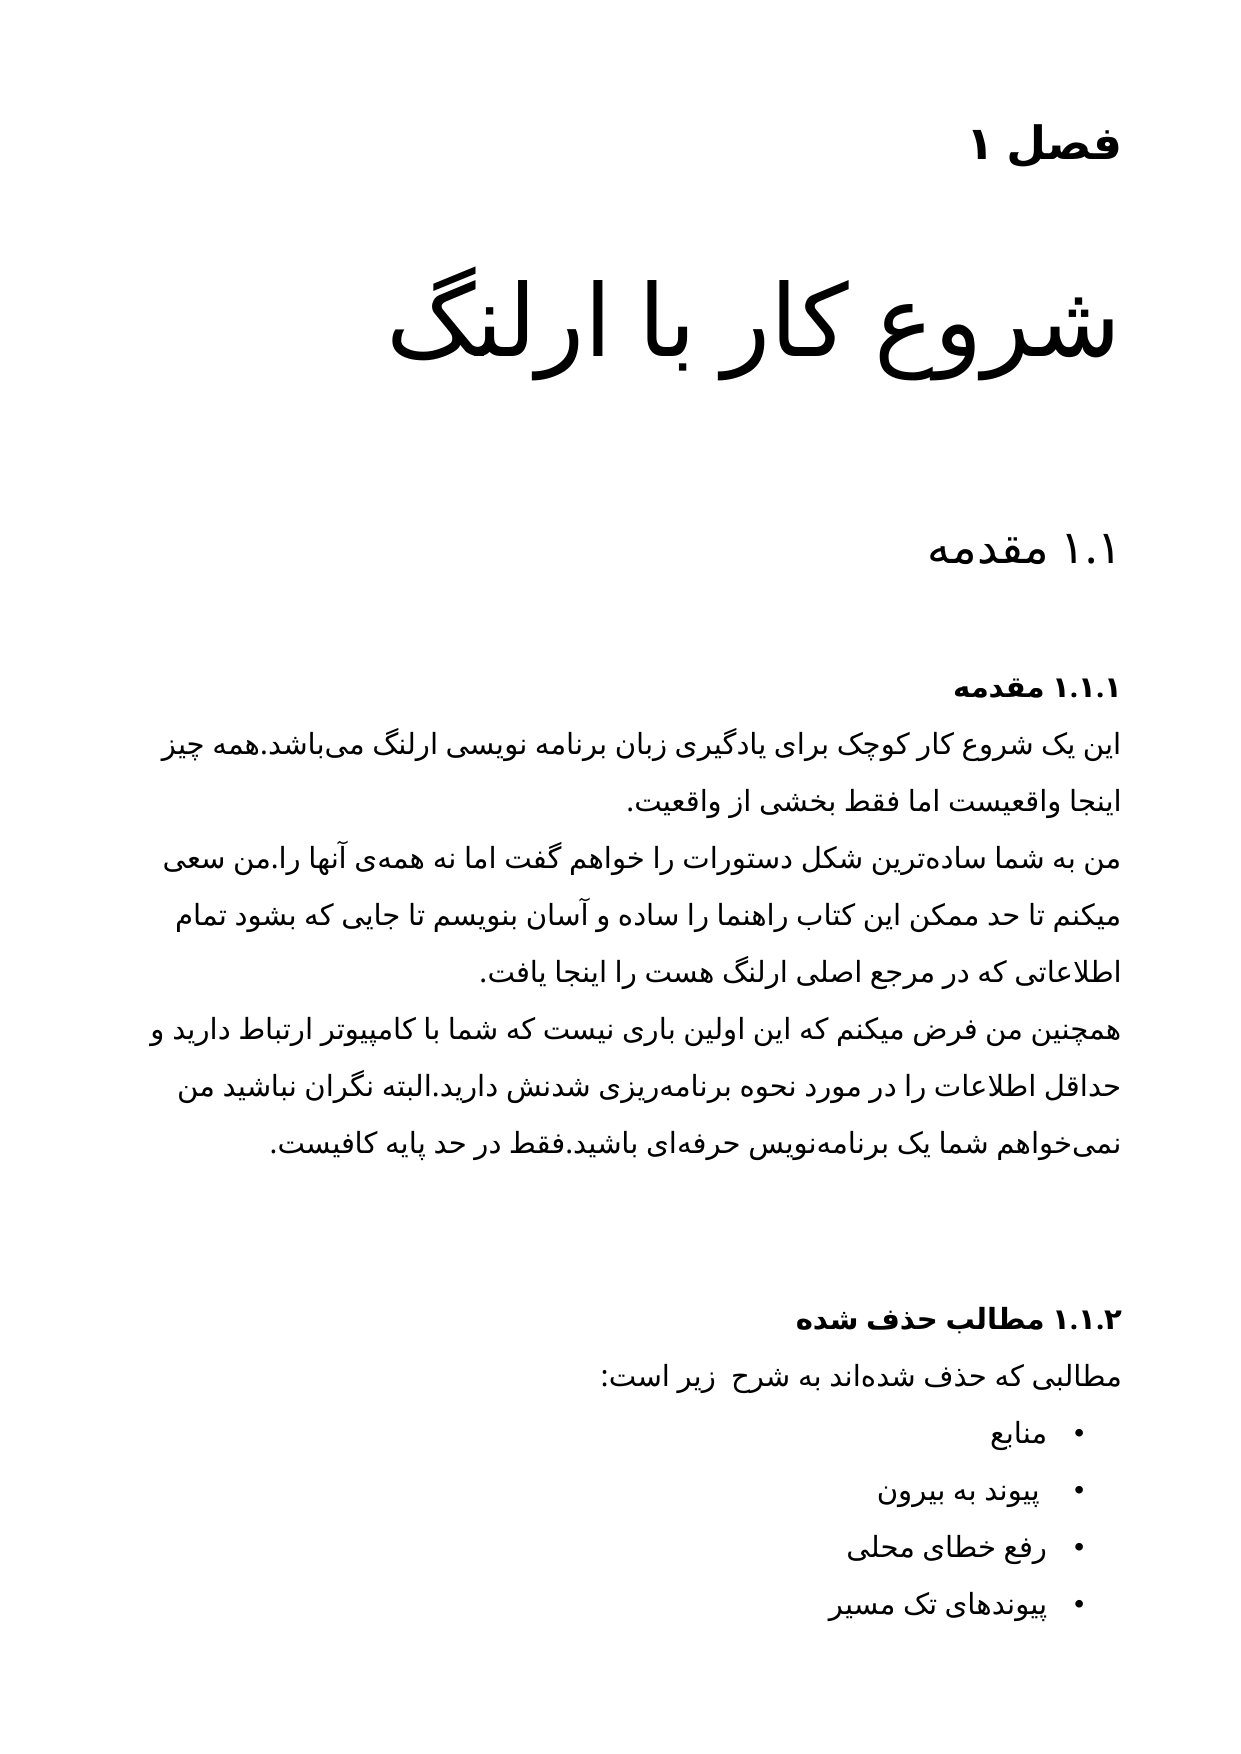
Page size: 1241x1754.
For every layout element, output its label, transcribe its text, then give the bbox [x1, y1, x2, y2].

text مطالبی که حذف شده‌اند به شرح زیر است: [118, 1360, 1122, 1398]
text فصل ۱ [118, 118, 1122, 178]
text ۱.۱.۱ مقدمه [118, 672, 1122, 709]
text شروع کار با ارلنگ [118, 267, 1122, 398]
text من به شما ساده‌ترین شکل دستورات را خواهم گفت اما نه همه‌ی آنها را.من سعی میکنم تا حد ممکن این کتاب راهنما را ساده و آسان بنویسم تا جایی که بشود تمام اطلاعاتی که در مرجع اصلی ارلنگ هست را اینجا یافت. [118, 842, 1122, 994]
list رفع خطای محلی [118, 1531, 1084, 1569]
text ۱.۱ مقدمه [118, 522, 1122, 582]
list ‌پیوند به بیرون [118, 1474, 1084, 1512]
text همچنین من فرض میکنم که این اولین باری نیست که شما با کامپیوتر ارتباط دارید و حداقل اطلاعات را در مورد نحوه برنامه‌ریزی شدنش دارید.البته نگران نباشید من نمی‌خواهم شما یک برنامه‌نویس حرفه‌ای باشید.فقط در حد پایه کافیست. [118, 1013, 1122, 1165]
list منابع [118, 1417, 1084, 1455]
text ۱.۱.۲ مطالب حذف شده [118, 1303, 1122, 1341]
text این یک شروع کار کوچک برای یادگیری زبان برنامه نویسی ارلنگ می‌باشد.همه چیز اینجا واقعیست اما فقط بخشی از واقعیت. [118, 728, 1122, 823]
list پیوندهای تک مسیر [118, 1588, 1084, 1626]
